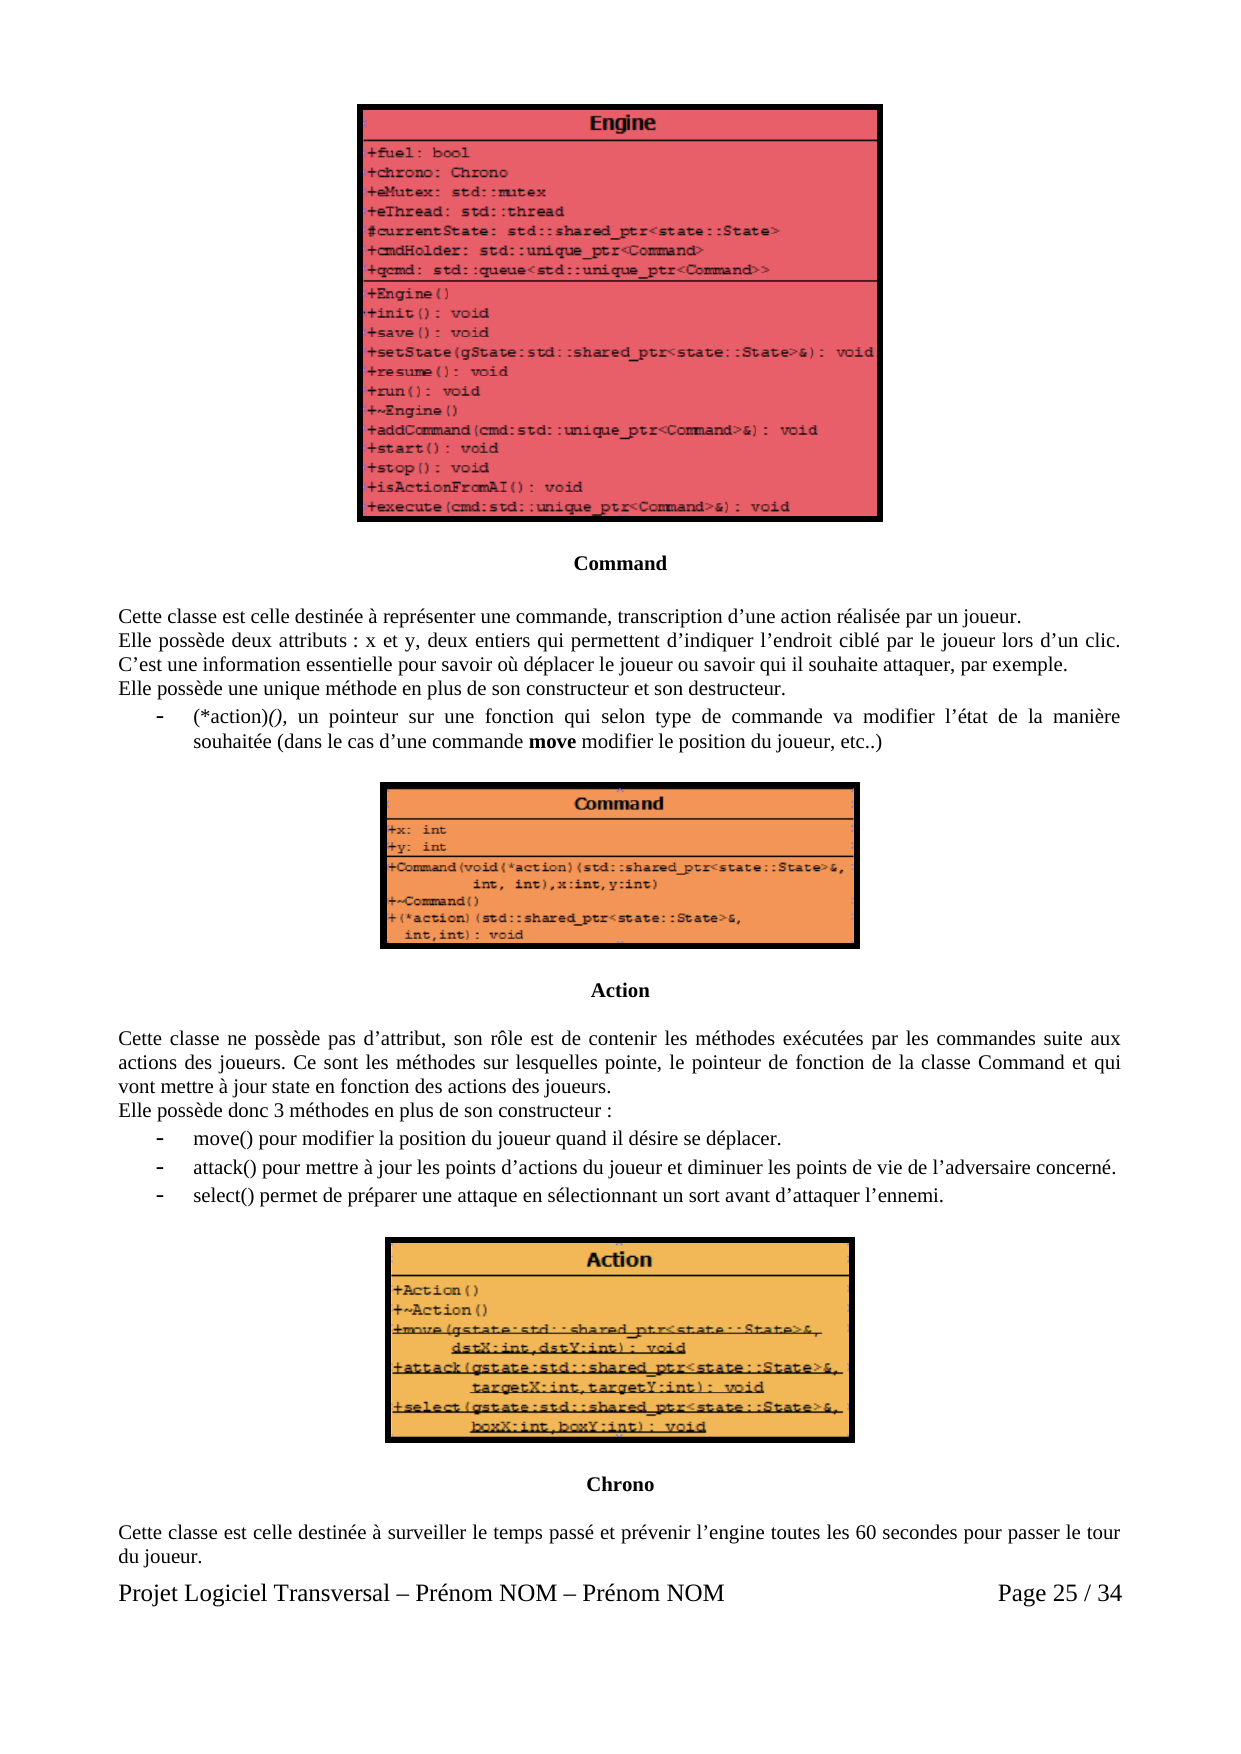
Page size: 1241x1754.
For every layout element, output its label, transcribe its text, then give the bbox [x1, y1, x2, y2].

text Cette classe est celle destinée à surveiller le temps passé et prévenir l’engine toutes les 60 secondes pour passer le tour du joueur. [118, 1520, 1122, 1568]
text Cette classe ne possède pas d’attribut, son rôle est de contenir les méthodes exécutées par les commandes suite aux actions des joueurs. Ce sont les méthodes sur lesquelles pointe, le pointeur de fonction de la classe Command et qui vont mettre à jour state en fonction des actions des joueurs. [118, 1026, 1122, 1098]
text Elle possède une unique méthode en plus de son constructeur et son destructeur. [118, 676, 1122, 700]
text Elle possède donc 3 méthodes en plus de son constructeur : [118, 1098, 1122, 1122]
text Command [118, 551, 1122, 575]
list attack() pour mettre à jour les points d’actions du joueur et diminuer les points de vie de l’adversaire concerné. [156, 1151, 1122, 1179]
text Cette classe est celle destinée à représenter une commande, transcription d’une action réalisée par un joueur. [118, 604, 1122, 628]
text Elle possède deux attributs : x et y, deux entiers qui permettent d’indiquer l’endroit ciblé par le joueur lors d’un clic. C’est une information essentielle pour savoir où déplacer le joueur ou savoir qui il souhaite attaquer, par exemple. [118, 628, 1122, 676]
list select() permet de préparer une attaque en sélectionnant un sort avant d’attaquer l’ennemi. [156, 1179, 1122, 1208]
list (*action)(), un pointeur sur une fonction qui selon type de commande va modifier l’état de la manière souhaitée (dans le cas d’une commande move modifier le position du joueur, etc..) [156, 700, 1122, 753]
text Action [118, 978, 1122, 1002]
list move() pour modifier la position du joueur quand il désire se déplacer. [156, 1122, 1122, 1151]
text Chrono [118, 1472, 1122, 1496]
